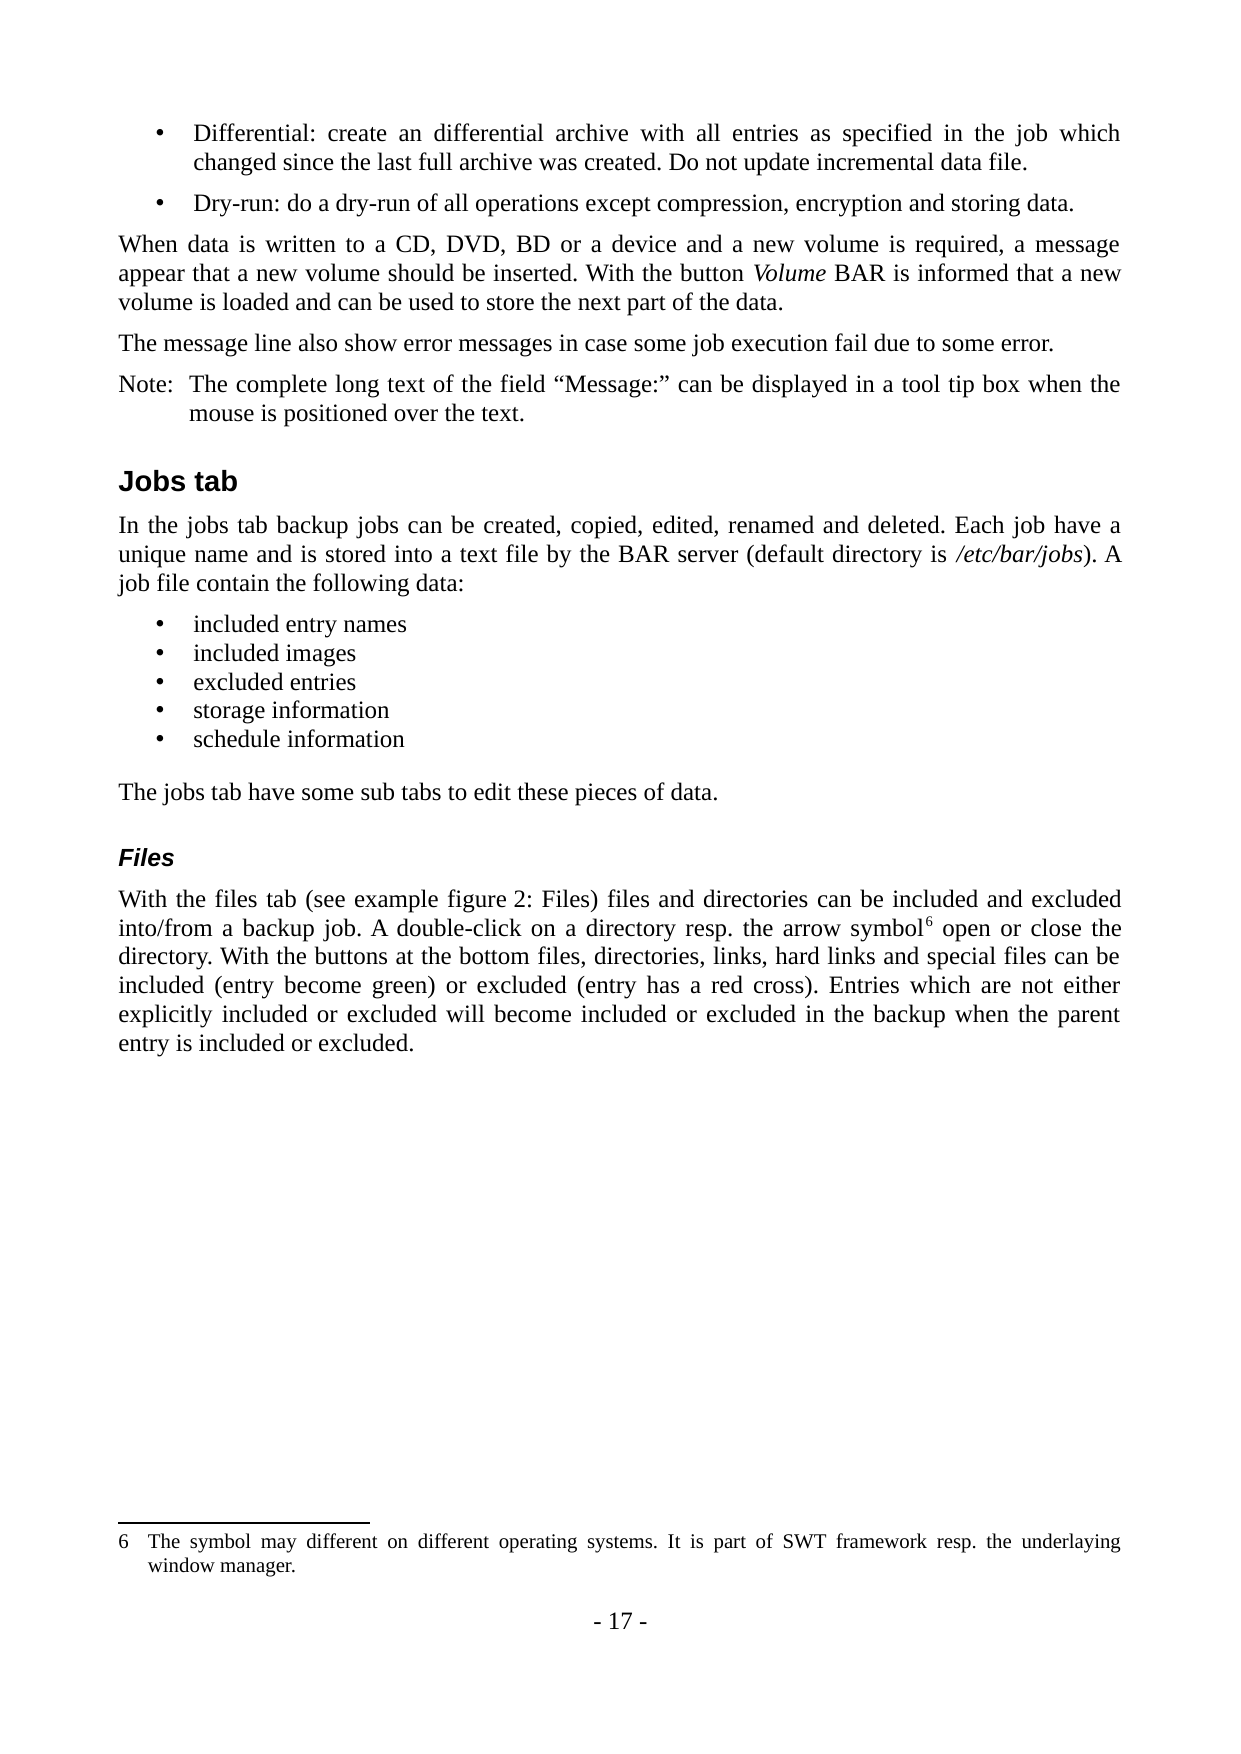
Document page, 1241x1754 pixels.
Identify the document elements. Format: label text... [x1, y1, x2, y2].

list Dry-run: do a dry-run of all operations except compression, encryption and storing data. [156, 188, 1122, 217]
text When data is written to a CD, DVD, BD or a device and a new volume is required, a message appear that a new volume should be inserted. With the button Volume BAR is informed that a new volume is loaded and can be used to store the next part of the data. [118, 229, 1122, 316]
text With the files tab (see example figure 2: Files) files and directories can be included and excluded into/from a backup job. A double-click on a directory resp. the arrow symbol open or close the directory. With the buttons at the bottom files, directories, links, hard links and special files can be included (entry become green) or excluded (entry has a red cross). Entries which are not either explicitly included or excluded will become included or excluded in the backup when the parent entry is included or excluded. [118, 884, 1122, 1056]
text In the jobs tab backup jobs can be created, copied, edited, renamed and deleted. Each job have a unique name and is stored into a text file by the BAR server (default directory is /etc/bar/jobs). A job file contain the following data: [118, 510, 1122, 597]
list included images [156, 638, 1122, 667]
text The message line also show error messages in case some job execution fail due to some error. [118, 328, 1122, 357]
list Differential: create an differential archive with all entries as specified in the job which changed since the last full archive was created. Do not update incremental data file. [156, 118, 1122, 176]
list schedule information [156, 724, 1122, 753]
text The symbol may different on different operating systems. It is part of SWT framework resp. the underlaying window manager. [118, 1529, 1122, 1577]
subtitle Files [118, 843, 1122, 871]
list included entry names [156, 609, 1122, 638]
text Note: The complete long text of the field “Message:” can be displayed in a tool tip box when the mouse is positioned over the text. [118, 369, 1122, 427]
list storage information [156, 695, 1122, 724]
list excluded entries [156, 667, 1122, 695]
subtitle Jobs tab [118, 464, 1122, 498]
text The jobs tab have some sub tabs to edit these pieces of data. [118, 777, 1122, 805]
